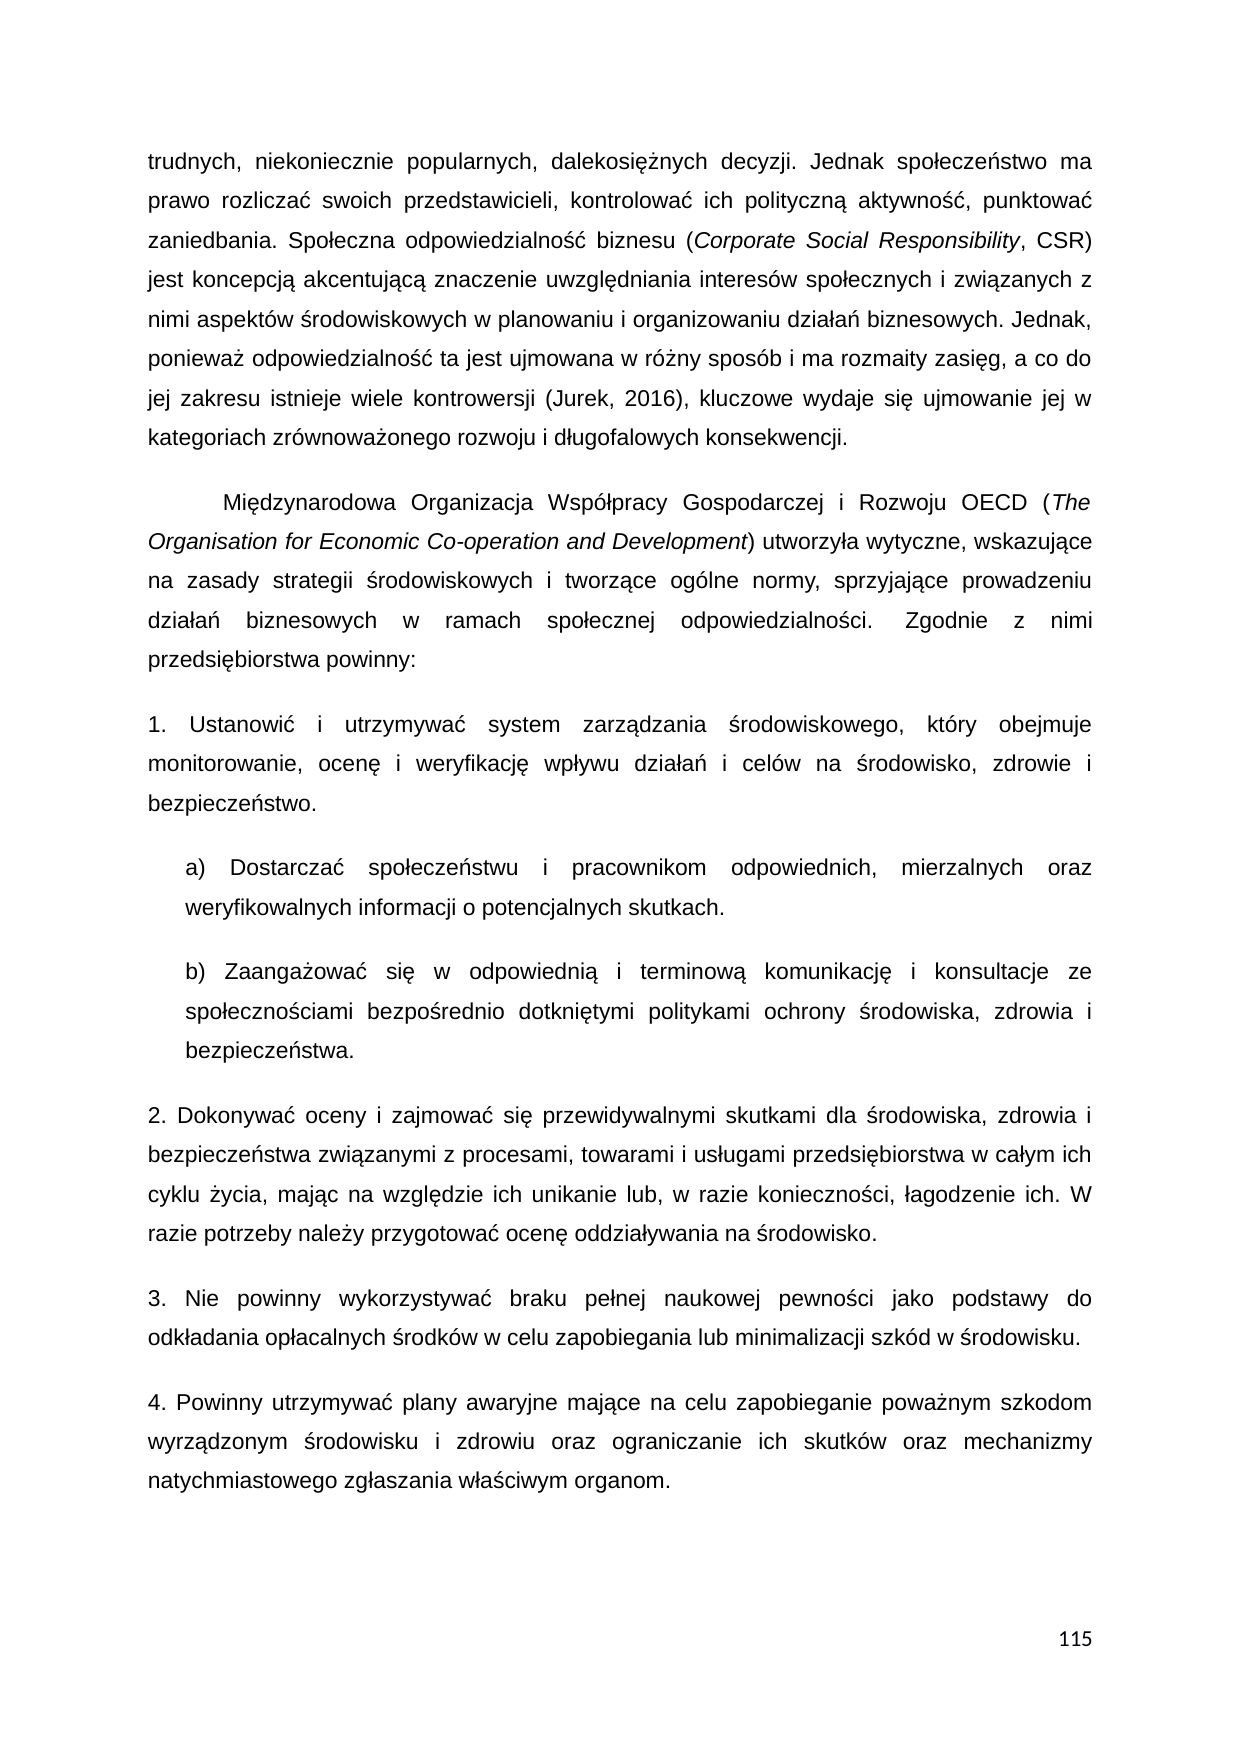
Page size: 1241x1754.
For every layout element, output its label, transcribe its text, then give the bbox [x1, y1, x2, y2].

text 1. Ustanowić i utrzymywać system zarządzania środowiskowego, który obejmuje monitorowanie, ocenę i weryfikację wpływu działań i celów na środowisko, zdrowie i bezpieczeństwo. [148, 711, 1093, 816]
text Międzynarodowa Organizacja Współpracy Gospodarczej i Rozwoju OECD (The Organisation for Economic Co-operation and Development) utworzyła wytyczne, wskazujące na zasady strategii środowiskowych i tworzące ogólne normy, sprzyjające prowadzeniu działań biznesowych w ramach społecznej odpowiedzialności. Zgodnie z nimi przedsiębiorstwa powinny: [148, 488, 1093, 673]
text 3. Nie powinny wykorzystywać braku pełnej naukowej pewności jako podstawy do odkładania opłacalnych środków w celu zapobiegania lub minimalizacji szkód w środowisku. [148, 1284, 1093, 1350]
text a) Dostarczać społeczeństwu i pracownikom odpowiednich, mierzalnych oraz weryfikowalnych informacji o potencjalnych skutkach. [185, 854, 1093, 920]
text 4. Powinny utrzymywać plany awaryjne mające na celu zapobieganie poważnym szkodom wyrządzonym środowisku i zdrowiu oraz ograniczanie ich skutków oraz mechanizmy natychmiastowego zgłaszania właściwym organom. [148, 1388, 1093, 1494]
text trudnych, niekoniecznie popularnych, dalekosiężnych decyzji. Jednak społeczeństwo ma prawo rozliczać swoich przedstawicieli, kontrolować ich polityczną aktywność, punktować zaniedbania. Społeczna odpowiedzialność biznesu (Corporate Social Responsibility, CSR) jest koncepcją akcentującą znaczenie uwzględniania interesów społecznych i związanych z nimi aspektów środowiskowych w planowaniu i organizowaniu działań biznesowych. Jednak, ponieważ odpowiedzialność ta jest ujmowana w różny sposób i ma rozmaity zasięg, a co do jej zakresu istnieje wiele kontrowersji (Jurek, 2016), kluczowe wydaje się ujmowanie jej w kategoriach zrównoważonego rozwoju i długofalowych konsekwencji. [148, 148, 1093, 450]
text 2. Dokonywać oceny i zajmować się przewidywalnymi skutkami dla środowiska, zdrowia i bezpieczeństwa związanymi z procesami, towarami i usługami przedsiębiorstwa w całym ich cyklu życia, mając na względzie ich unikanie lub, w razie konieczności, łagodzenie ich. W razie potrzeby należy przygotować ocenę oddziaływania na środowisko. [148, 1102, 1093, 1246]
text b) Zaangażować się w odpowiednią i terminową komunikację i konsultacje ze społecznościami bezpośrednio dotkniętymi politykami ochrony środowiska, zdrowia i bezpieczeństwa. [185, 958, 1093, 1063]
